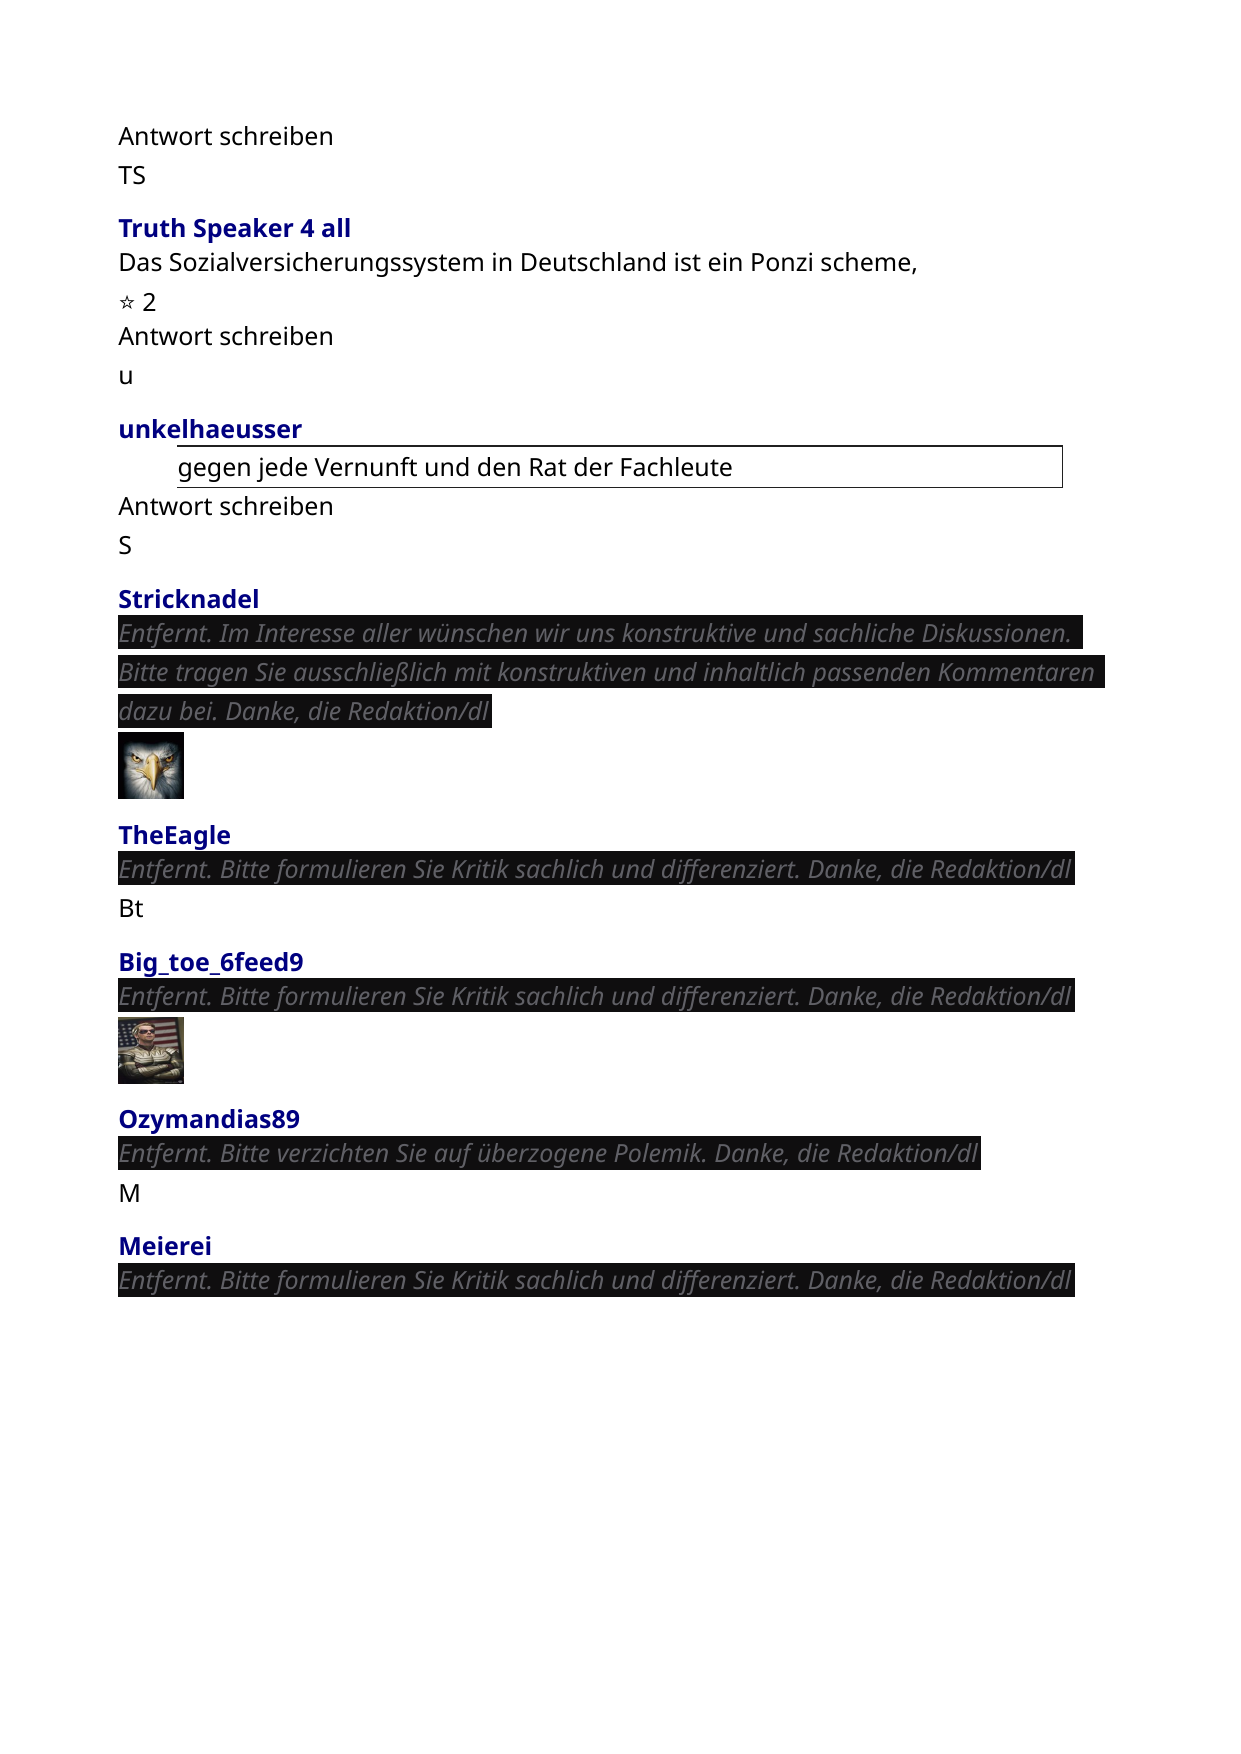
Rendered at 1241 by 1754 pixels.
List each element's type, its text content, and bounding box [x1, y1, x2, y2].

subtitle unkelhaeusser [118, 411, 1122, 445]
text Antwort schreiben [118, 118, 1122, 152]
text Entfernt. Bitte formulieren Sie Kritik sachlich und differenziert. Danke, die Redaktion/dl [118, 978, 1122, 1012]
subtitle Meierei [118, 1229, 1122, 1263]
subtitle Stricknadel [118, 581, 1122, 615]
text Entfernt. Bitte formulieren Sie Kritik sachlich und differenziert. Danke, die Redaktion/dl [118, 1263, 1122, 1297]
text ⭐️ 2 [118, 284, 1122, 318]
text Antwort schreiben [118, 318, 1122, 352]
subtitle Ozymandias89 [118, 1102, 1122, 1136]
text M [118, 1175, 1122, 1209]
text TS [118, 157, 1122, 191]
text Das Sozialversicherungssystem in Deutschland ist ein Ponzi scheme, [118, 245, 1122, 279]
subtitle Big_toe_6feed9 [118, 944, 1122, 978]
text Entfernt. Bitte verzichten Sie auf überzogene Polemik. Danke, die Redaktion/dl [118, 1136, 1122, 1170]
picture [118, 1017, 184, 1084]
text Antwort schreiben [118, 488, 1122, 522]
text Entfernt. Bitte formulieren Sie Kritik sachlich und differenziert. Danke, die Redaktion/dl [118, 851, 1122, 885]
text u [118, 357, 1122, 392]
text S [118, 527, 1122, 562]
text Bt [118, 891, 1122, 924]
text gegen jede Vernunft und den Rat der Fachleute [177, 447, 1062, 487]
subtitle Truth Speaker 4 all [118, 211, 1122, 245]
text Entfernt. Im Interesse aller wünschen wir uns konstruktive und sachliche Diskussionen. Bitte tragen Sie ausschließlich mit konstruktiven und inhaltlich passenden Kommentaren dazu bei. Danke, die Redaktion/dl [118, 615, 1122, 728]
picture [118, 732, 184, 799]
subtitle TheEagle [118, 817, 1122, 851]
